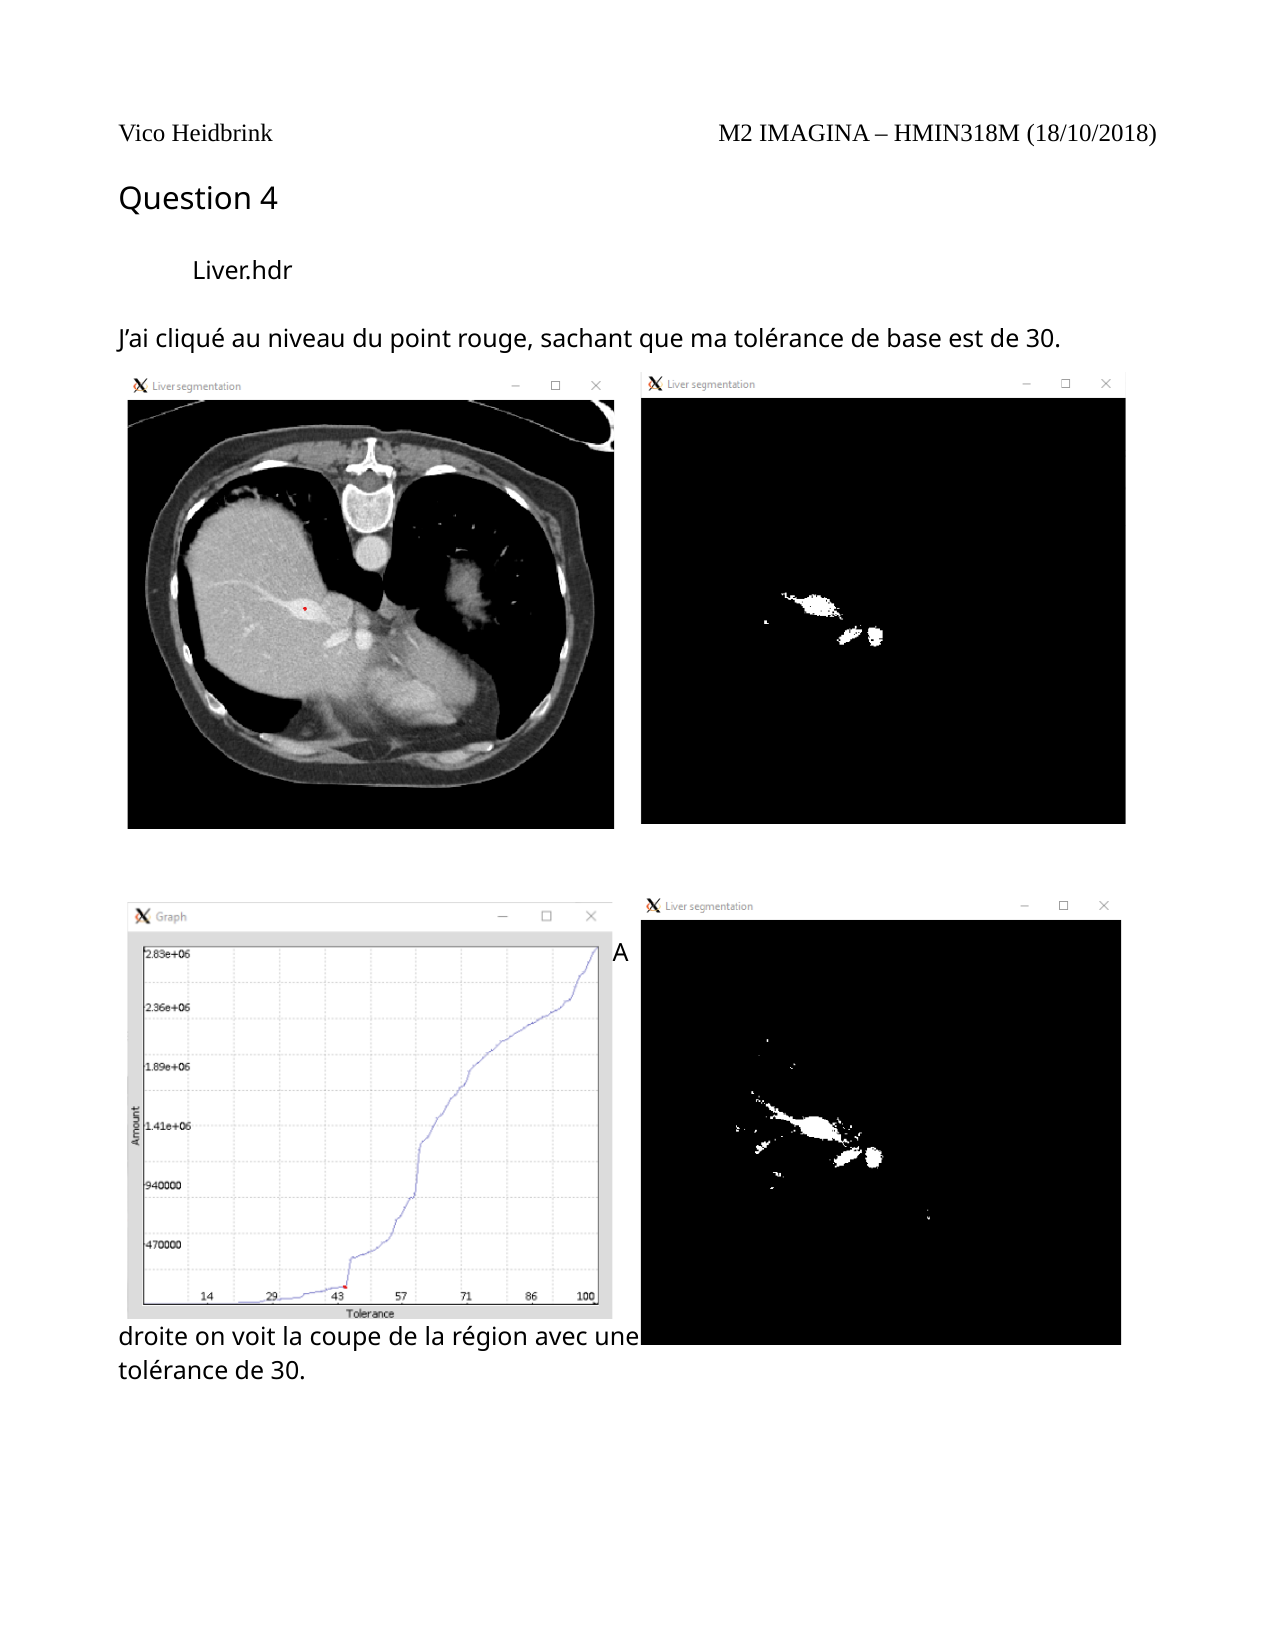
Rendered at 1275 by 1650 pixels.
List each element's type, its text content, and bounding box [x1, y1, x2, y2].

picture [640, 372, 1126, 824]
text A droite on voit la coupe de la région avec une tolérance de 30. [118, 1345, 1157, 1387]
picture [127, 902, 613, 1319]
text Question 4 [118, 176, 1157, 219]
picture [127, 373, 615, 829]
text J’ai cliqué au niveau du point rouge, sachant que ma tolérance de base est de 30. [118, 321, 1157, 355]
picture [640, 895, 1122, 1345]
text Liver.hdr [118, 253, 1157, 287]
